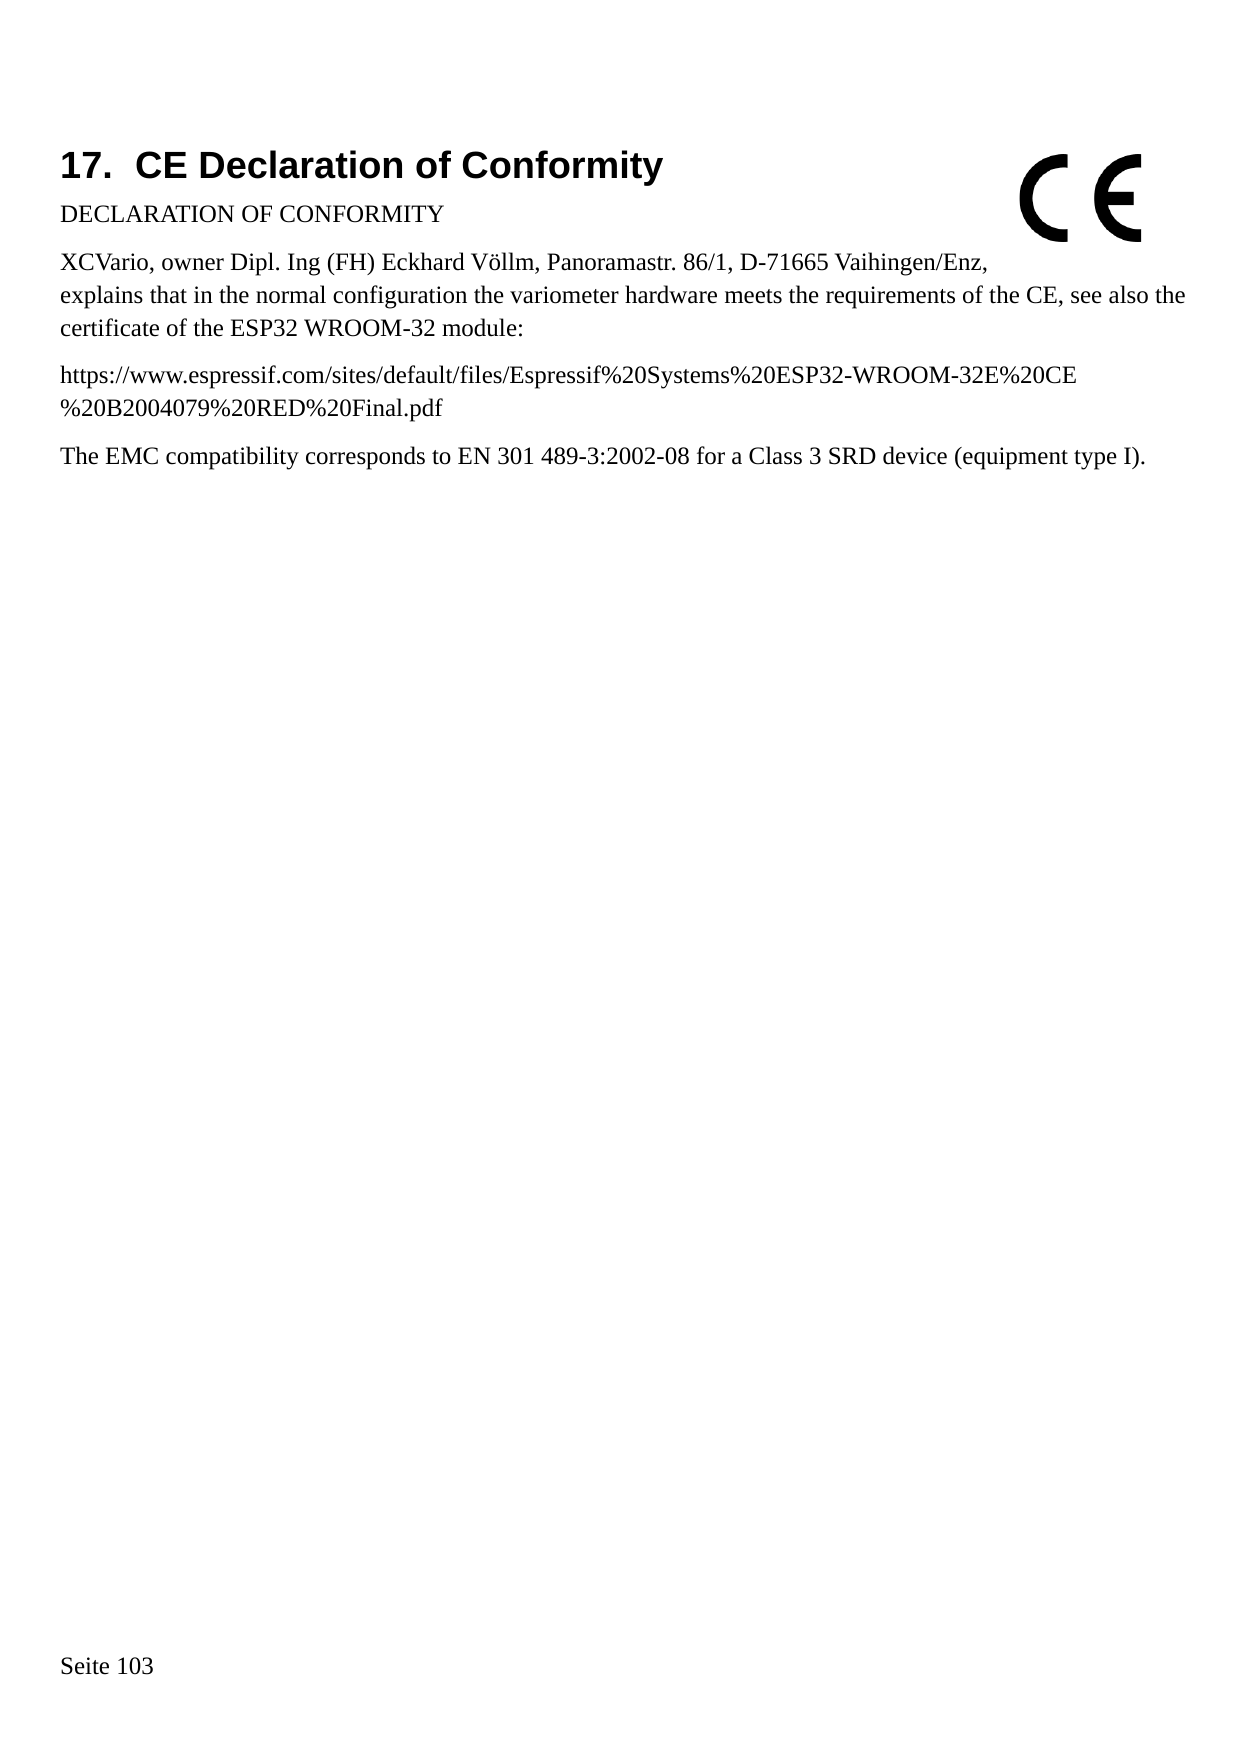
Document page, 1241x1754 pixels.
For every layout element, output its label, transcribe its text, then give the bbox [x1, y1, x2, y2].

text [1142, 199, 1207, 228]
text XCVario, owner Dipl. Ing (FH) Eckhard Völlm, Panoramastr. 86/1, D-71665 Vaihingen/Enz, explains that in the normal configuration the variometer hardware meets the requirements of the CE, see also the certificate of the ESP32 WROOM-32 module: [60, 247, 1207, 342]
subtitle CE Declaration of Conformity [60, 143, 1207, 187]
text The EMC compatibility corresponds to EN 301 489-3:2002-08 for a Class 3 SRD device (equipment type I). [60, 441, 1207, 470]
text DECLARATION OF CONFORMITY [60, 199, 1019, 228]
text https://www.espressif.com/sites/default/files/Espressif%20Systems%20ESP32-WROOM-32E%20CE%20B2004079%20RED%20Final.pdf [60, 361, 1207, 422]
picture [1019, 154, 1142, 242]
